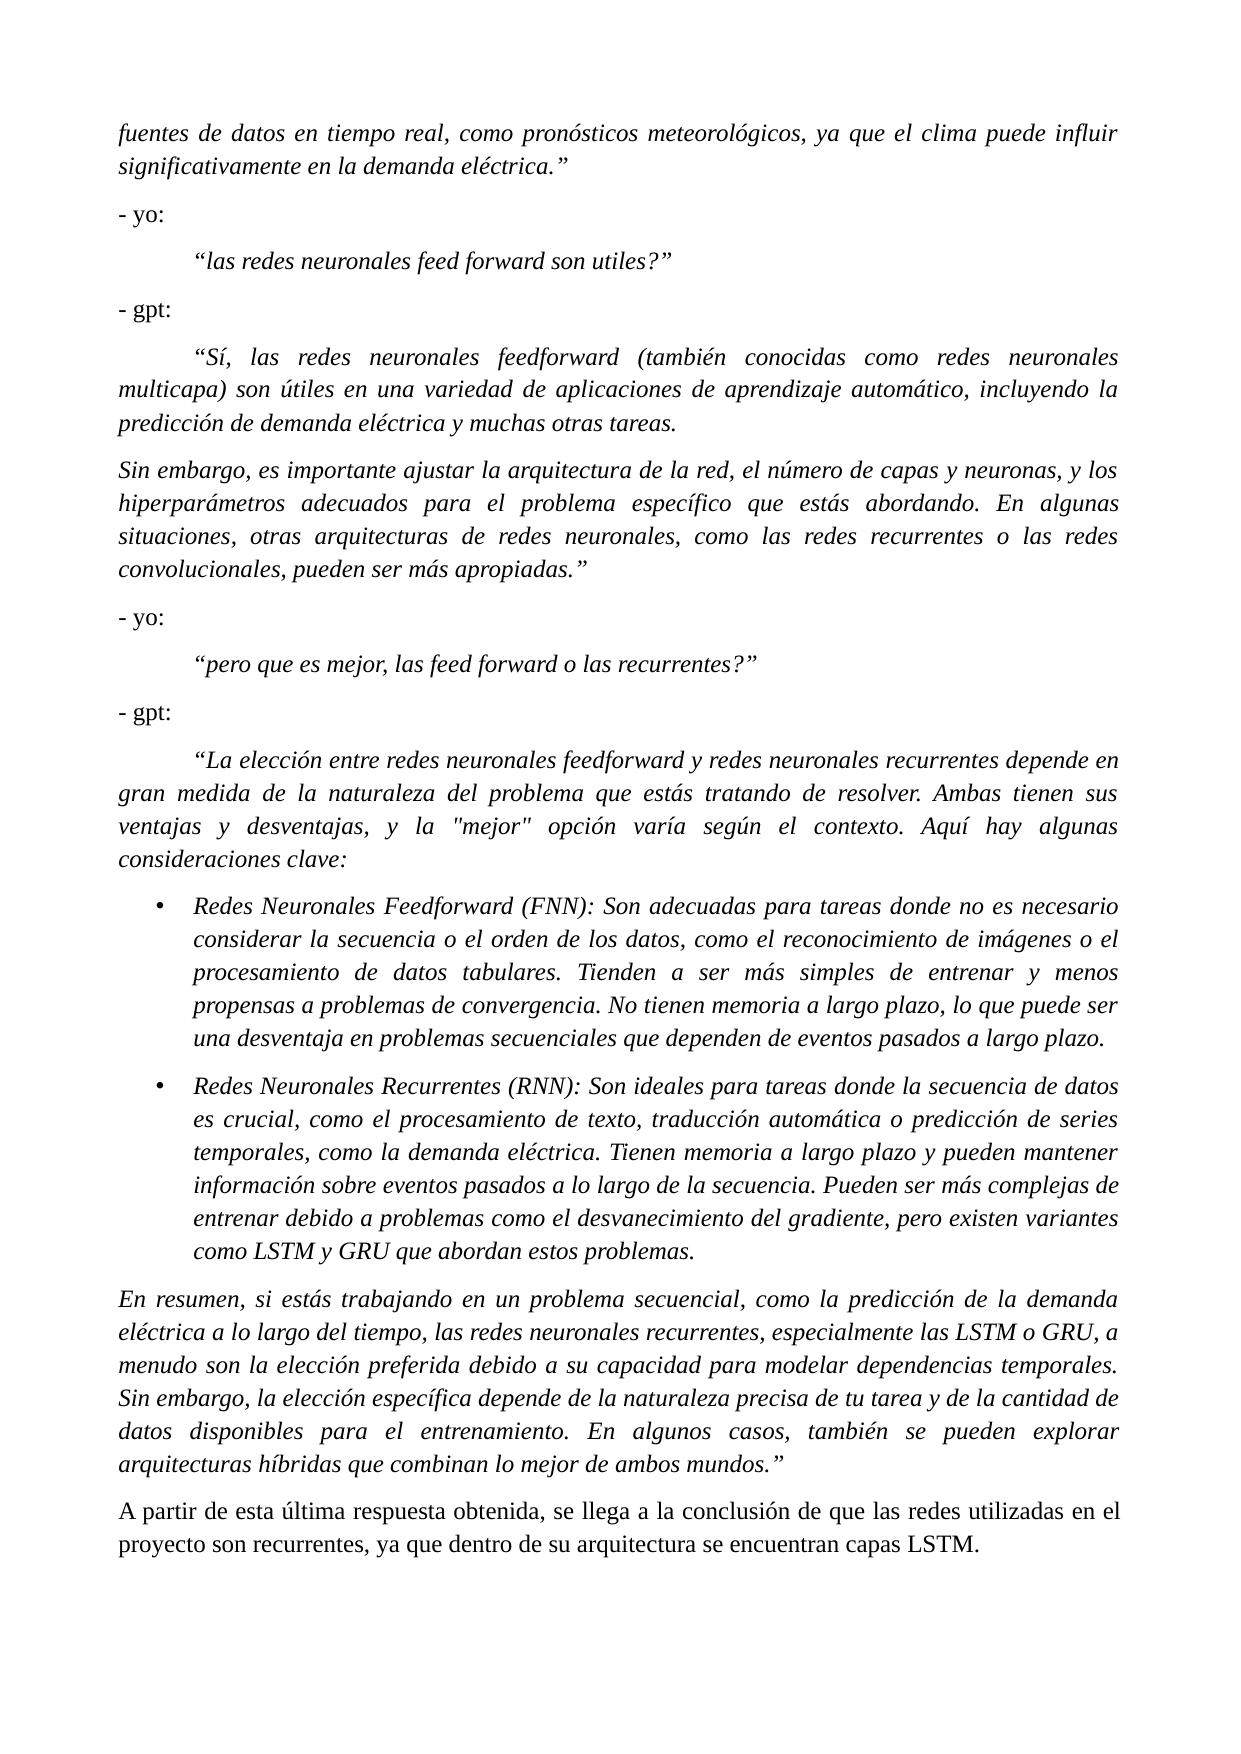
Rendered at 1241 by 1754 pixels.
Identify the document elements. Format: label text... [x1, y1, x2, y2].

text “Sí, las redes neuronales feedforward (también conocidas como redes neuronales multicapa) son útiles en una variedad de aplicaciones de aprendizaje automático, incluyendo la predicción de demanda eléctrica y muchas otras tareas. [118, 342, 1122, 436]
text fuentes de datos en tiempo real, como pronósticos meteorológicos, ya que el clima puede influir significativamente en la demanda eléctrica.” [118, 118, 1122, 180]
text “La elección entre redes neuronales feedforward y redes neuronales recurrentes depende en gran medida de la naturaleza del problema que estás tratando de resolver. Ambas tienen sus ventajas y desventajas, y la "mejor" opción varía según el contexto. Aquí hay algunas consideraciones clave: [118, 745, 1122, 872]
text - yo: [118, 602, 1122, 631]
text - gpt: [118, 294, 1122, 323]
text En resumen, si estás trabajando en un problema secuencial, como la predicción de la demanda eléctrica a lo largo del tiempo, las redes neuronales recurrentes, especialmente las LSTM o GRU, a menudo son la elección preferida debido a su capacidad para modelar dependencias temporales. Sin embargo, la elección específica depende de la naturaleza precisa de tu tarea y de la cantidad de datos disponibles para el entrenamiento. En algunos casos, también se pueden explorar arquitecturas híbridas que combinan lo mejor de ambos mundos.” [118, 1284, 1122, 1478]
text “pero que es mejor, las feed forward o las recurrentes?” [118, 649, 1122, 678]
text A partir de esta última respuesta obtenida, se llega a la conclusión de que las redes utilizadas en el proyecto son recurrentes, ya que dentro de su arquitectura se encuentran capas LSTM. [118, 1496, 1122, 1558]
text “las redes neuronales feed forward son utiles?” [118, 246, 1122, 275]
text - gpt: [118, 697, 1122, 726]
text - yo: [118, 199, 1122, 227]
list Redes Neuronales Recurrentes (RNN): Son ideales para tareas donde la secuencia de datos es crucial, como el procesamiento de texto, traducción automática o predicción de series temporales, como la demanda eléctrica. Tienen memoria a largo plazo y pueden mantener información sobre eventos pasados a lo largo de la secuencia. Pueden ser más complejas de entrenar debido a problemas como el desvanecimiento del gradiente, pero existen variantes como LSTM y GRU que abordan estos problemas. [156, 1071, 1122, 1265]
text Sin embargo, es importante ajustar la arquitectura de la red, el número de capas y neuronas, y los hiperparámetros adecuados para el problema específico que estás abordando. En algunas situaciones, otras arquitecturas de redes neuronales, como las redes recurrentes o las redes convolucionales, pueden ser más apropiadas.” [118, 455, 1122, 583]
list Redes Neuronales Feedforward (FNN): Son adecuadas para tareas donde no es necesario considerar la secuencia o el orden de los datos, como el reconocimiento de imágenes o el procesamiento de datos tabulares. Tienden a ser más simples de entrenar y menos propensas a problemas de convergencia. No tienen memoria a largo plazo, lo que puede ser una desventaja en problemas secuenciales que dependen de eventos pasados a largo plazo. [156, 891, 1122, 1052]
